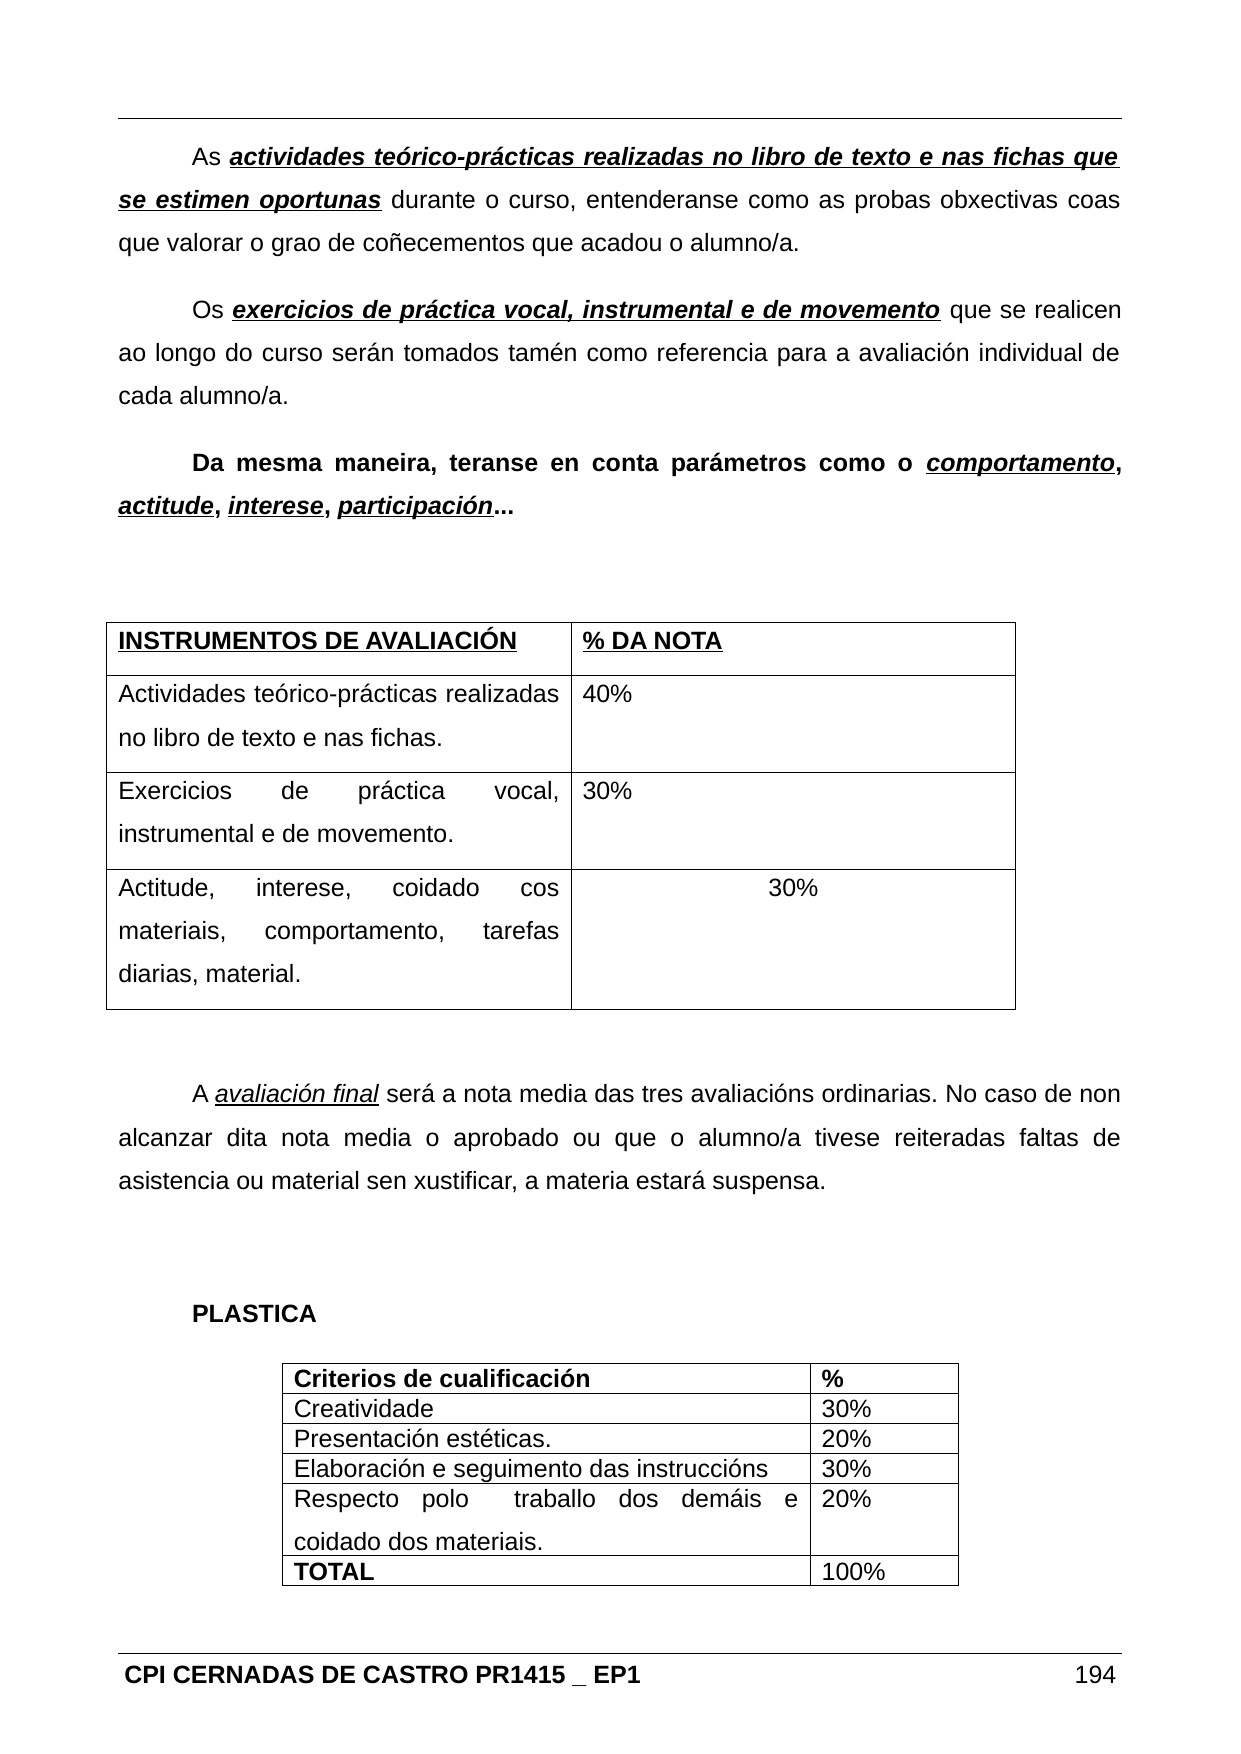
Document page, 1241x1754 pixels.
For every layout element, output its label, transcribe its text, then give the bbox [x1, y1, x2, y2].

text A avaliación final será a nota media das tres avaliacións ordinarias. No caso de non alcanzar dita nota media o aprobado ou que o alumno/a tivese reiteradas faltas de asistencia ou material sen xustificar, a materia estará suspensa. [118, 1079, 1122, 1194]
table_cell Actitude, interese, coidado cos materiais, comportamento, tarefas diarias, material. [107, 870, 571, 1008]
text Os exercicios de práctica vocal, instrumental e de movemento que se realicen ao longo do curso serán tomados tamén como referencia para a avaliación individual de cada alumno/a. [118, 295, 1122, 410]
table_header % [811, 1364, 958, 1393]
table_cell Exercicios de práctica vocal, instrumental e de movemento. [107, 773, 571, 869]
table_cell Elaboración e seguimento das instruccións [283, 1454, 810, 1482]
table_cell 100% [811, 1556, 958, 1585]
table_cell Actividades teórico-prácticas realizadas no libro de texto e nas fichas. [107, 676, 571, 772]
table_cell 30% [811, 1454, 958, 1482]
table_cell TOTAL [283, 1556, 810, 1585]
text PLASTICA [118, 1299, 1122, 1328]
table_header INSTRUMENTOS DE AVALIACIÓN [107, 623, 571, 675]
table_cell Respecto polo traballo dos demáis e coidado dos materiais. [283, 1484, 810, 1555]
table_cell Creatividade [283, 1394, 810, 1423]
text As actividades teórico-prácticas realizadas no libro de texto e nas fichas que se estimen oportunas durante o curso, entenderanse como as probas obxectivas coas que valorar o grao de coñecementos que acadou o alumno/a. [118, 142, 1122, 257]
table_cell 30% [572, 773, 1015, 869]
table_cell 20% [811, 1424, 958, 1453]
text Da mesma maneira, teranse en conta parámetros como o comportamento, actitude, interese, participación... [118, 448, 1122, 520]
table_cell 30% [811, 1394, 958, 1423]
table_cell 20% [811, 1484, 958, 1555]
table_cell 40% [572, 676, 1015, 772]
table_header % DA NOTA [572, 623, 1015, 675]
table_cell Presentación estéticas. [283, 1424, 810, 1453]
table_header Criterios de cualificación [283, 1364, 810, 1393]
table_cell 30% [572, 870, 1015, 1008]
